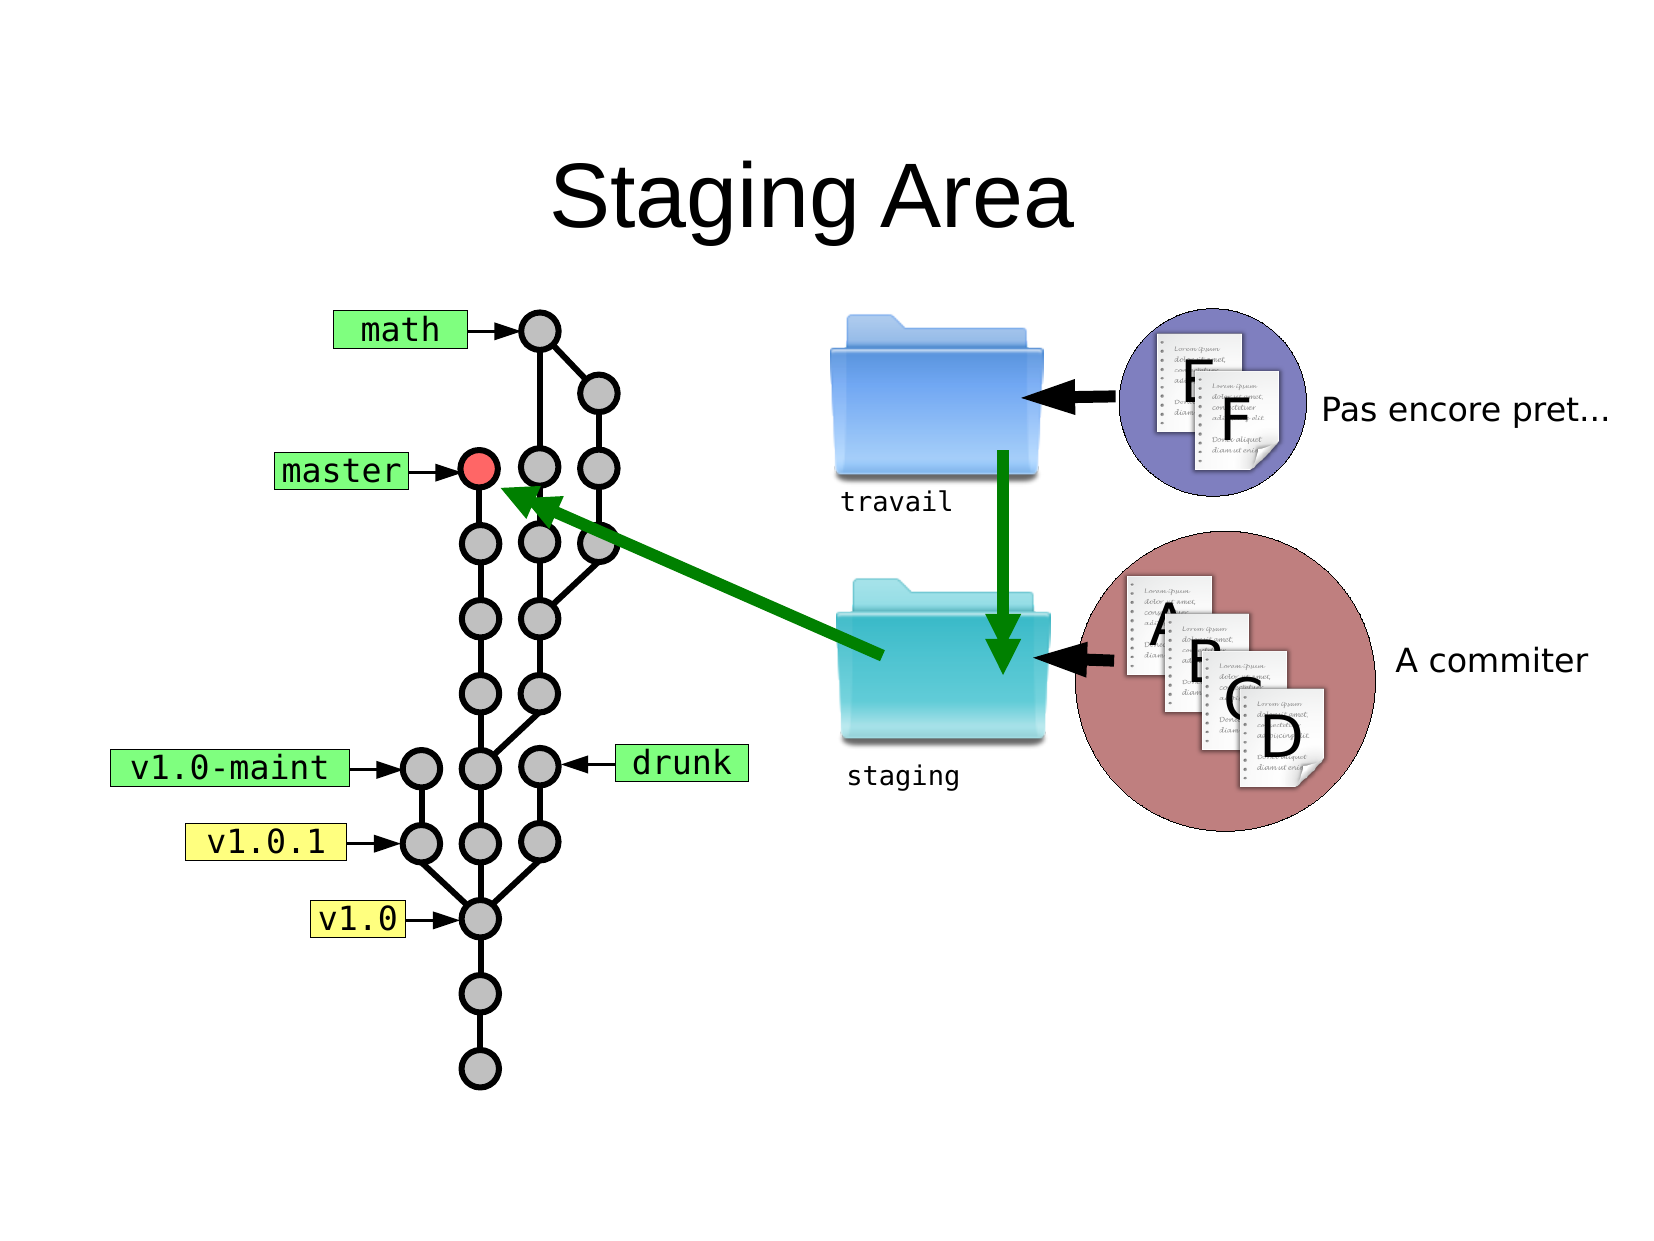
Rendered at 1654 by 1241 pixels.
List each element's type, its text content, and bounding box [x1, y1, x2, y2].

text_box [1119, 341, 1270, 497]
text_box A commiter [1380, 634, 1604, 689]
text_box [461, 525, 500, 563]
text_box [402, 750, 441, 788]
text_box staging [831, 752, 976, 799]
text_box [1080, 583, 1112, 654]
text_box math [333, 310, 468, 349]
text_box [520, 448, 559, 486]
picture [830, 291, 1044, 505]
text_box master [274, 452, 409, 490]
picture [1142, 326, 1293, 477]
picture [836, 565, 1051, 779]
text_box [461, 1050, 500, 1088]
picture [1112, 568, 1338, 794]
text_box [1127, 531, 1376, 781]
text_box [461, 975, 500, 1013]
text_box travail [825, 478, 969, 526]
text_box [402, 825, 441, 863]
text_box [520, 600, 559, 638]
text_box [461, 750, 500, 788]
text_box [460, 450, 498, 488]
text_box [461, 900, 500, 938]
text_box [1075, 666, 1325, 832]
text_box [580, 374, 618, 412]
text_box v1.0 [310, 900, 406, 938]
text_box [520, 675, 559, 713]
text_box [461, 825, 500, 863]
text_box [461, 675, 500, 713]
text_box [521, 823, 559, 861]
title Staging Area [118, 112, 1506, 281]
text_box drunk [615, 744, 749, 782]
text_box [521, 747, 559, 786]
text_box [580, 449, 618, 487]
text_box [580, 532, 618, 562]
text_box [461, 600, 500, 638]
text_box Pas encore pret... [1306, 383, 1627, 438]
text_box v1.0-maint [110, 749, 350, 787]
text_box [1158, 308, 1307, 451]
text_box [521, 312, 559, 350]
text_box [520, 523, 559, 561]
text_box v1.0.1 [185, 823, 347, 861]
